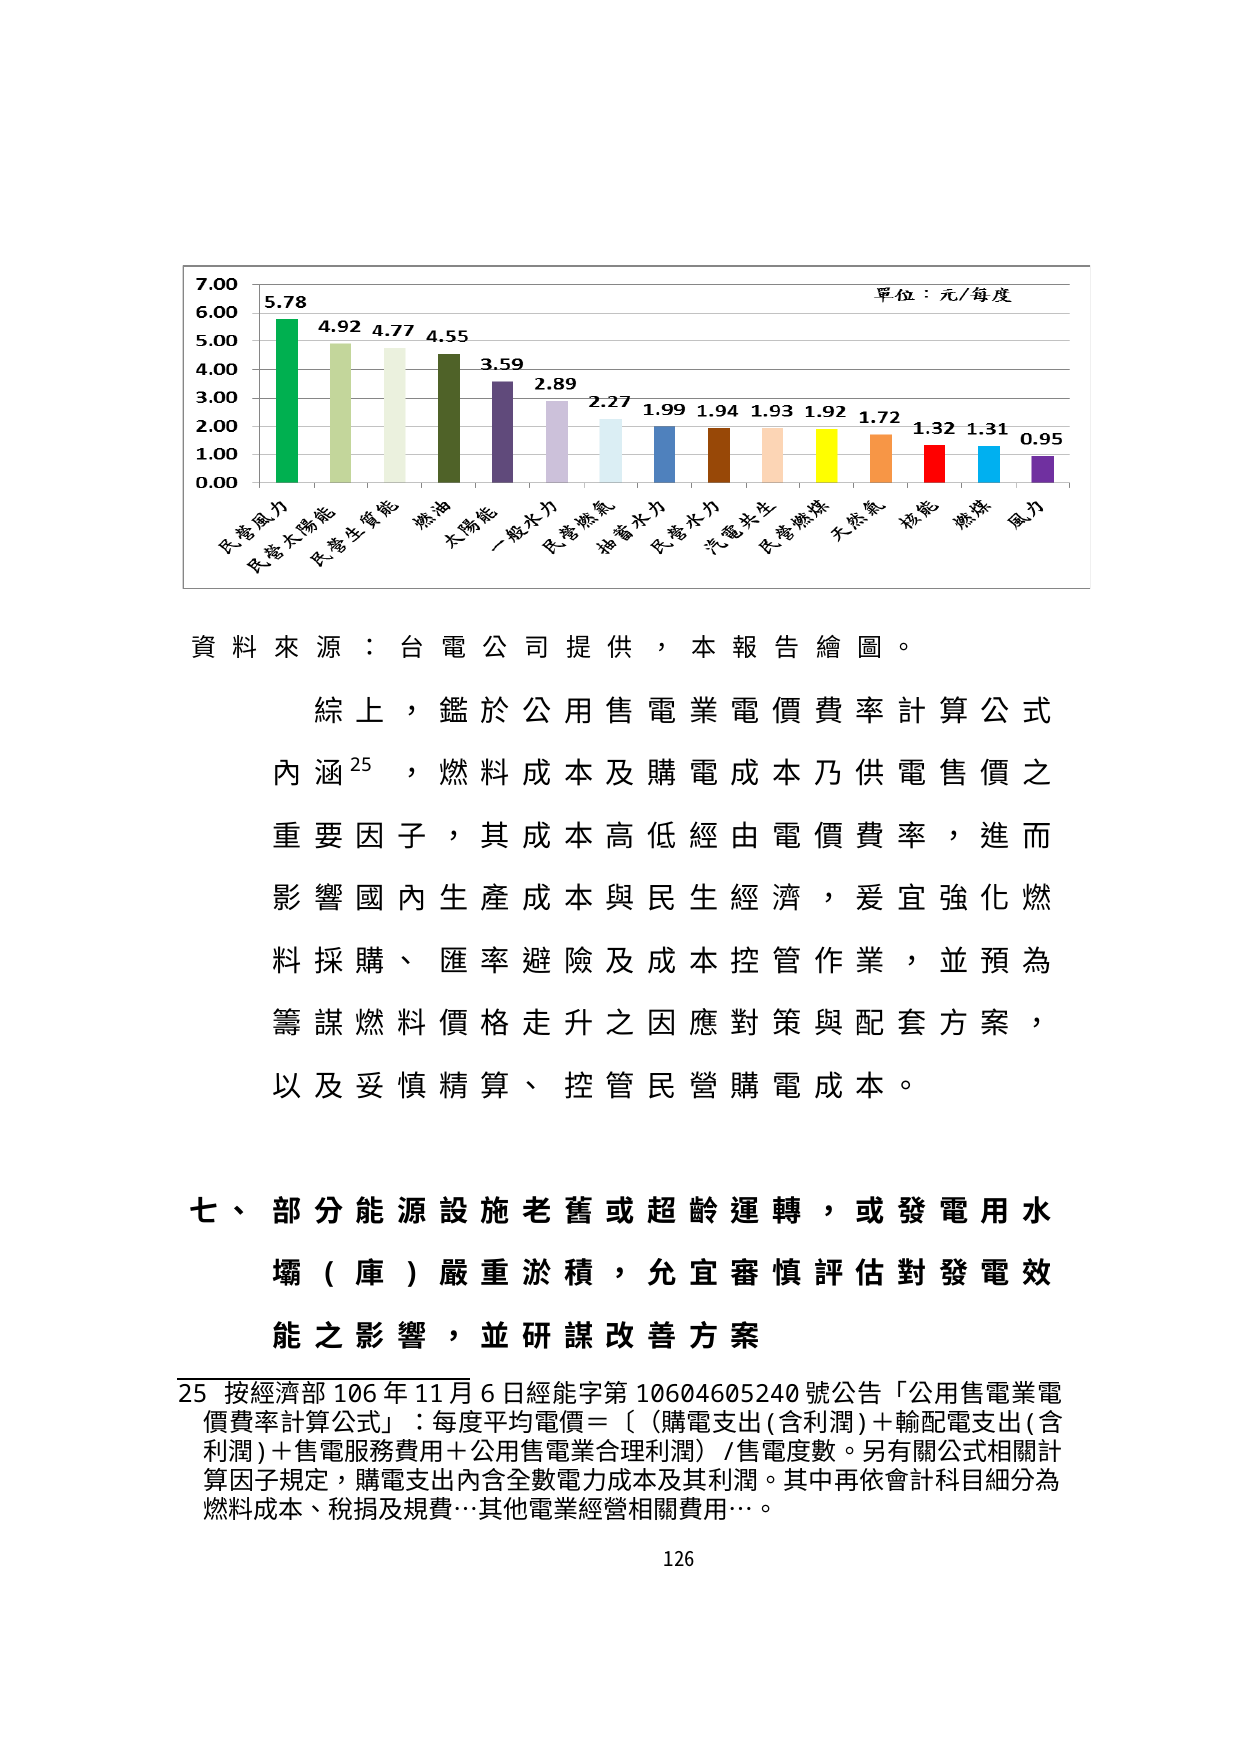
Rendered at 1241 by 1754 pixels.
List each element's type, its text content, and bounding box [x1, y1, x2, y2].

text 資料來源：台電公司提供，本報告繪圖。 [183, 604, 1058, 667]
text 綜上，鑑於公用售電業電價費率計算公式內涵，燃料成本及購電成本乃供電售價之重要因子，其成本高低經由電價費率，進而影響國內生產成本與民生經濟，爰宜強化燃料採購、匯率避險及成本控管作業，並預為籌謀燃料價格走升之因應對策與配套方案，以及妥慎精算、控管民營購電成本。 [242, 667, 1058, 1104]
text 按經濟部106年11月6日經能字第10604605240號公告「公用售電業電價費率計算公式」：每度平均電價＝〔（購電支出(含利潤)＋輸配電支出(含利潤)＋售電服務費用＋公用售電業合理利潤）/售電度數。另有關公式相關計算因子規定，購電支出內含全數電力成本及其利潤。其中再依會計科目細分為燃料成本、稅捐及規費…其他電業經營相關費用…。 [177, 1379, 1063, 1525]
text 七、部分能源設施老舊或超齡運轉，或發電用水壩(庫)嚴重淤積，允宜審慎評估對發電效能之影響，並研謀改善方案 [183, 1167, 1058, 1354]
